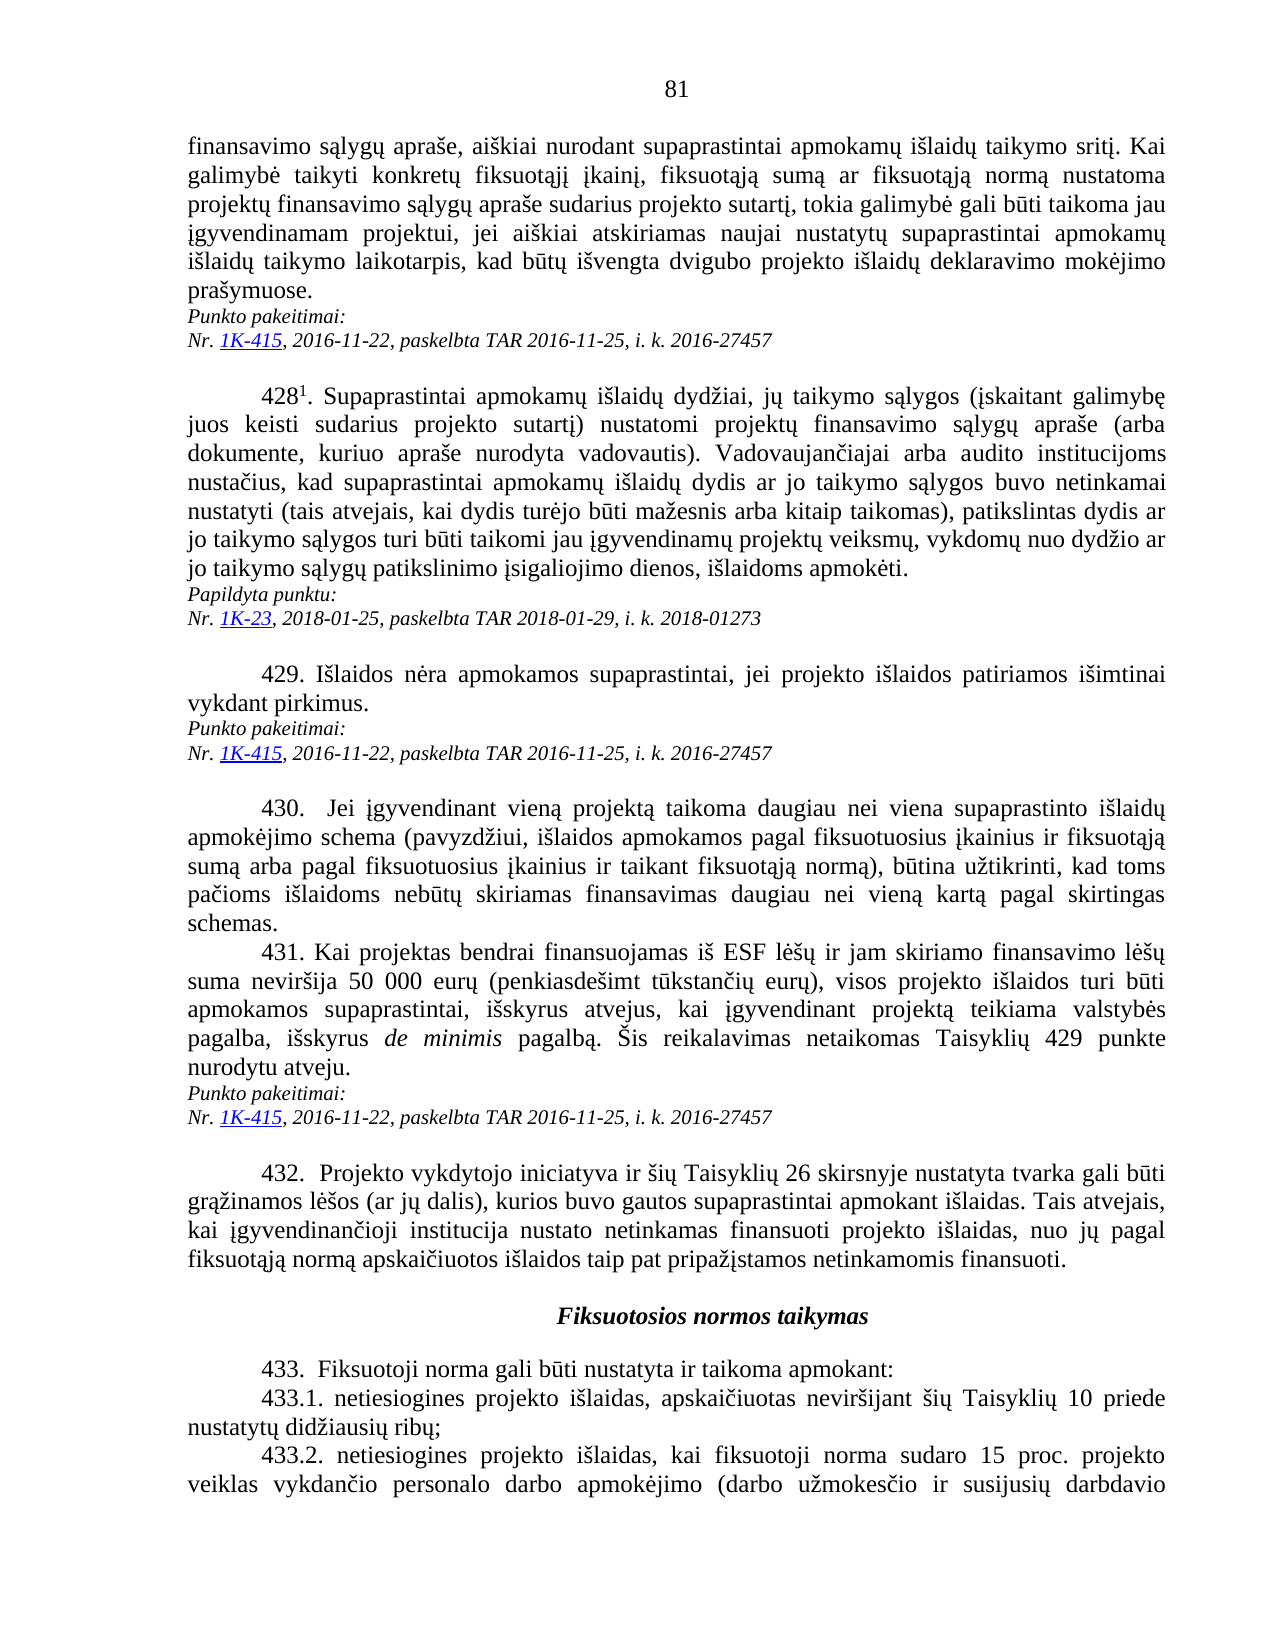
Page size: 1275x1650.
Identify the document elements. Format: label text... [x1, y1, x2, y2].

text 430. Jei įgyvendinant vieną projektą taikoma daugiau nei viena supaprastinto išlaidų apmokėjimo schema (pavyzdžiui, išlaidos apmokamos pagal fiksuotuosius įkainius ir fiksuotąją sumą arba pagal fiksuotuosius įkainius ir taikant fiksuotąją normą), būtina užtikrinti, kad toms pačioms išlaidoms nebūtų skiriamas finansavimas daugiau nei vieną kartą pagal skirtingas schemas. [187, 793, 1167, 937]
text Nr. 1K-415, 2016-11-22, paskelbta TAR 2016-11-25, i. k. 2016-27457 [187, 740, 1167, 764]
text Punkto pakeitimai: [187, 1081, 1167, 1105]
text Punkto pakeitimai: [187, 304, 1167, 328]
text 429. Išlaidos nėra apmokamos supaprastintai, jei projekto išlaidos patiriamos išimtinai vykdant pirkimus. [187, 659, 1167, 716]
text Nr. 1K-415, 2016-11-22, paskelbta TAR 2016-11-25, i. k. 2016-27457 [187, 328, 1167, 352]
text 432. Projekto vykdytojo iniciatyva ir šių Taisyklių 26 skirsnyje nustatyta tvarka gali būti grąžinamos lėšos (ar jų dalis), kurios buvo gautos supaprastintai apmokant išlaidas. Tais atvejais, kai įgyvendinančioji institucija nustato netinkamas finansuoti projekto išlaidas, nuo jų pagal fiksuotąją normą apskaičiuotos išlaidos taip pat pripažįstamos netinkamomis finansuoti. [187, 1158, 1167, 1273]
subtitle Fiksuotosios normos taikymas [261, 1301, 1167, 1330]
text 433.2. netiesiogines projekto išlaidas, kai fiksuotoji norma sudaro 15 proc. projekto veiklas vykdančio personalo darbo apmokėjimo (darbo užmokesčio ir susijusių darbdavio [187, 1440, 1167, 1498]
text finansavimo sąlygų apraše, aiškiai nurodant supaprastintai apmokamų išlaidų taikymo sritį. Kai galimybė taikyti konkretų fiksuotąjį įkainį, fiksuotąją sumą ar fiksuotąją normą nustatoma projektų finansavimo sąlygų apraše sudarius projekto sutartį, tokia galimybė gali būti taikoma jau įgyvendinamam projektui, jei aiškiai atskiriamas naujai nustatytų supaprastintai apmokamų išlaidų taikymo laikotarpis, kad būtų išvengta dvigubo projekto išlaidų deklaravimo mokėjimo prašymuose. [187, 131, 1167, 304]
text Nr. 1K-23, 2018-01-25, paskelbta TAR 2018-01-29, i. k. 2018-01273 [187, 606, 1167, 630]
text 431. Kai projektas bendrai finansuojamas iš ESF lėšų ir jam skiriamo finansavimo lėšų suma neviršija 50 000 eurų (penkiasdešimt tūkstančių eurų), visos projekto išlaidos turi būti apmokamos supaprastintai, išskyrus atvejus, kai įgyvendinant projektą teikiama valstybės pagalba, išskyrus de minimis pagalbą. Šis reikalavimas netaikomas Taisyklių 429 punkte nurodytu atveju. [187, 937, 1167, 1081]
text Papildyta punktu: [187, 582, 1167, 606]
text 433. Fiksuotoji norma gali būti nustatyta ir taikoma apmokant: [187, 1354, 1167, 1383]
text 4281. Supaprastintai apmokamų išlaidų dydžiai, jų taikymo sąlygos (įskaitant galimybę juos keisti sudarius projekto sutartį) nustatomi projektų finansavimo sąlygų apraše (arba dokumente, kuriuo apraše nurodyta vadovautis). Vadovaujančiajai arba audito institucijoms nustačius, kad supaprastintai apmokamų išlaidų dydis ar jo taikymo sąlygos buvo netinkamai nustatyti (tais atvejais, kai dydis turėjo būti mažesnis arba kitaip taikomas), patikslintas dydis ar jo taikymo sąlygos turi būti taikomi jau įgyvendinamų projektų veiksmų, vykdomų nuo dydžio ar jo taikymo sąlygų patikslinimo įsigaliojimo dienos, išlaidoms apmokėti. [187, 381, 1167, 582]
text 433.1. netiesiogines projekto išlaidas, apskaičiuotas neviršijant šių Taisyklių 10 priede nustatytų didžiausių ribų; [187, 1383, 1167, 1440]
text Nr. 1K-415, 2016-11-22, paskelbta TAR 2016-11-25, i. k. 2016-27457 [187, 1105, 1167, 1129]
text Punkto pakeitimai: [187, 716, 1167, 740]
